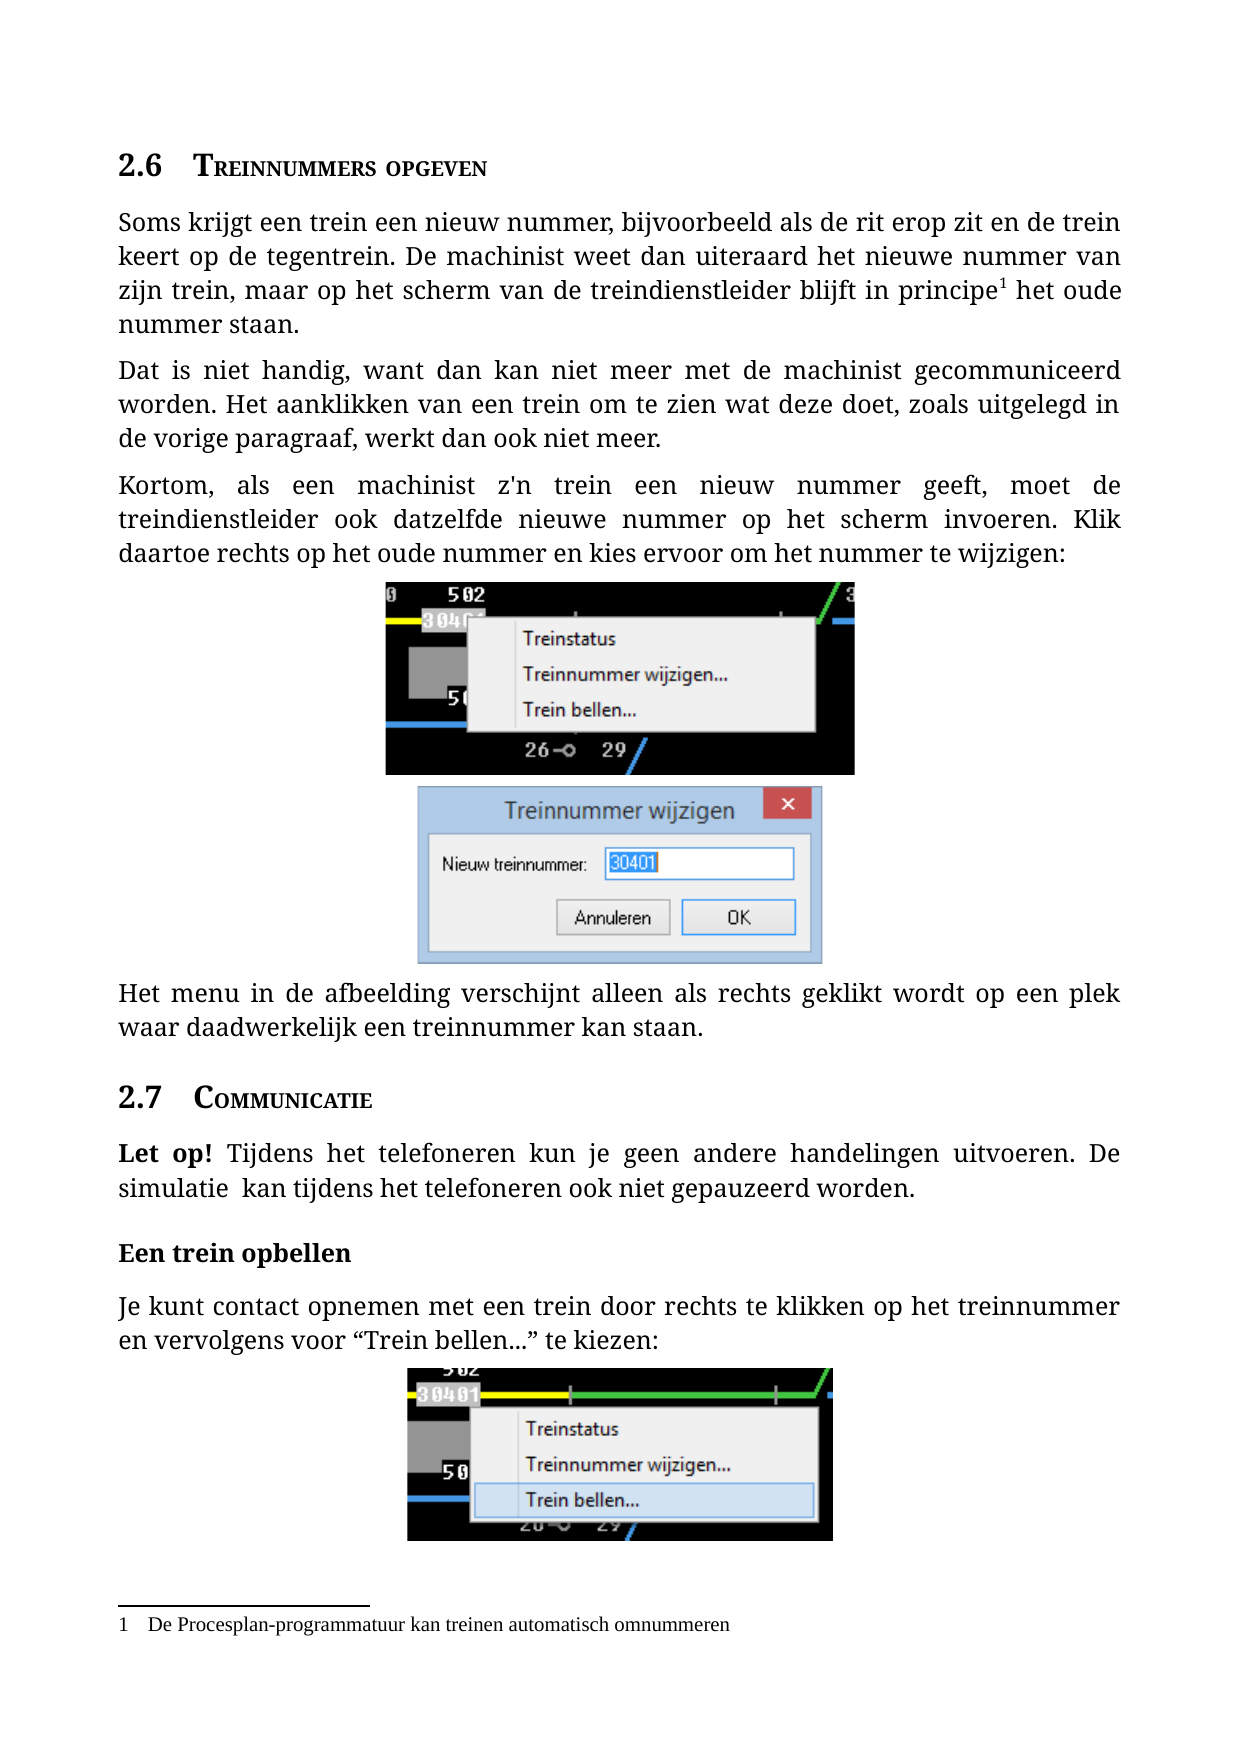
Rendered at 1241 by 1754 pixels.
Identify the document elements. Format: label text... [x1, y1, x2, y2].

picture [417, 786, 823, 964]
text Het menu in de afbeelding verschijnt alleen als rechts geklikt wordt op een plek waar daadwerkelijk een treinnummer kan staan. [118, 976, 1122, 1044]
subtitle Treinnummers opgeven [118, 143, 1122, 186]
subtitle Een trein opbellen [118, 1236, 1122, 1270]
text Dat is niet handig, want dan kan niet meer met de machinist gecommuniceerd worden. Het aanklikken van een trein om te zien wat deze doet, zoals uitgelegd in de vorige paragraaf, werkt dan ook niet meer. [118, 353, 1122, 455]
text Kortom, als een machinist z'n trein een nieuw nummer geeft, moet de treindienstleider ook datzelfde nieuwe nummer op het scherm invoeren. Klik daartoe rechts op het oude nummer en kies ervoor om het nummer te wijzigen: [118, 467, 1122, 569]
text De Procesplan-programmatuur kan treinen automatisch omnummeren [118, 1612, 1122, 1636]
text Je kunt contact opnemen met een trein door rechts te klikken op het treinnummer en vervolgens voor “Trein bellen...” te kiezen: [118, 1288, 1122, 1356]
text Let op! Tijdens het telefoneren kun je geen andere handelingen uitvoeren. De simulatie kan tijdens het telefoneren ook niet gepauzeerd worden. [118, 1136, 1122, 1204]
subtitle Communicatie [118, 1075, 1122, 1118]
text Soms krijgt een trein een nieuw nummer, bijvoorbeeld als de rit erop zit en de trein keert op de tegentrein. De machinist weet dan uiteraard het nieuwe nummer van zijn trein, maar op het scherm van de treindienstleider blijft in principe het oude nummer staan. [118, 204, 1122, 340]
